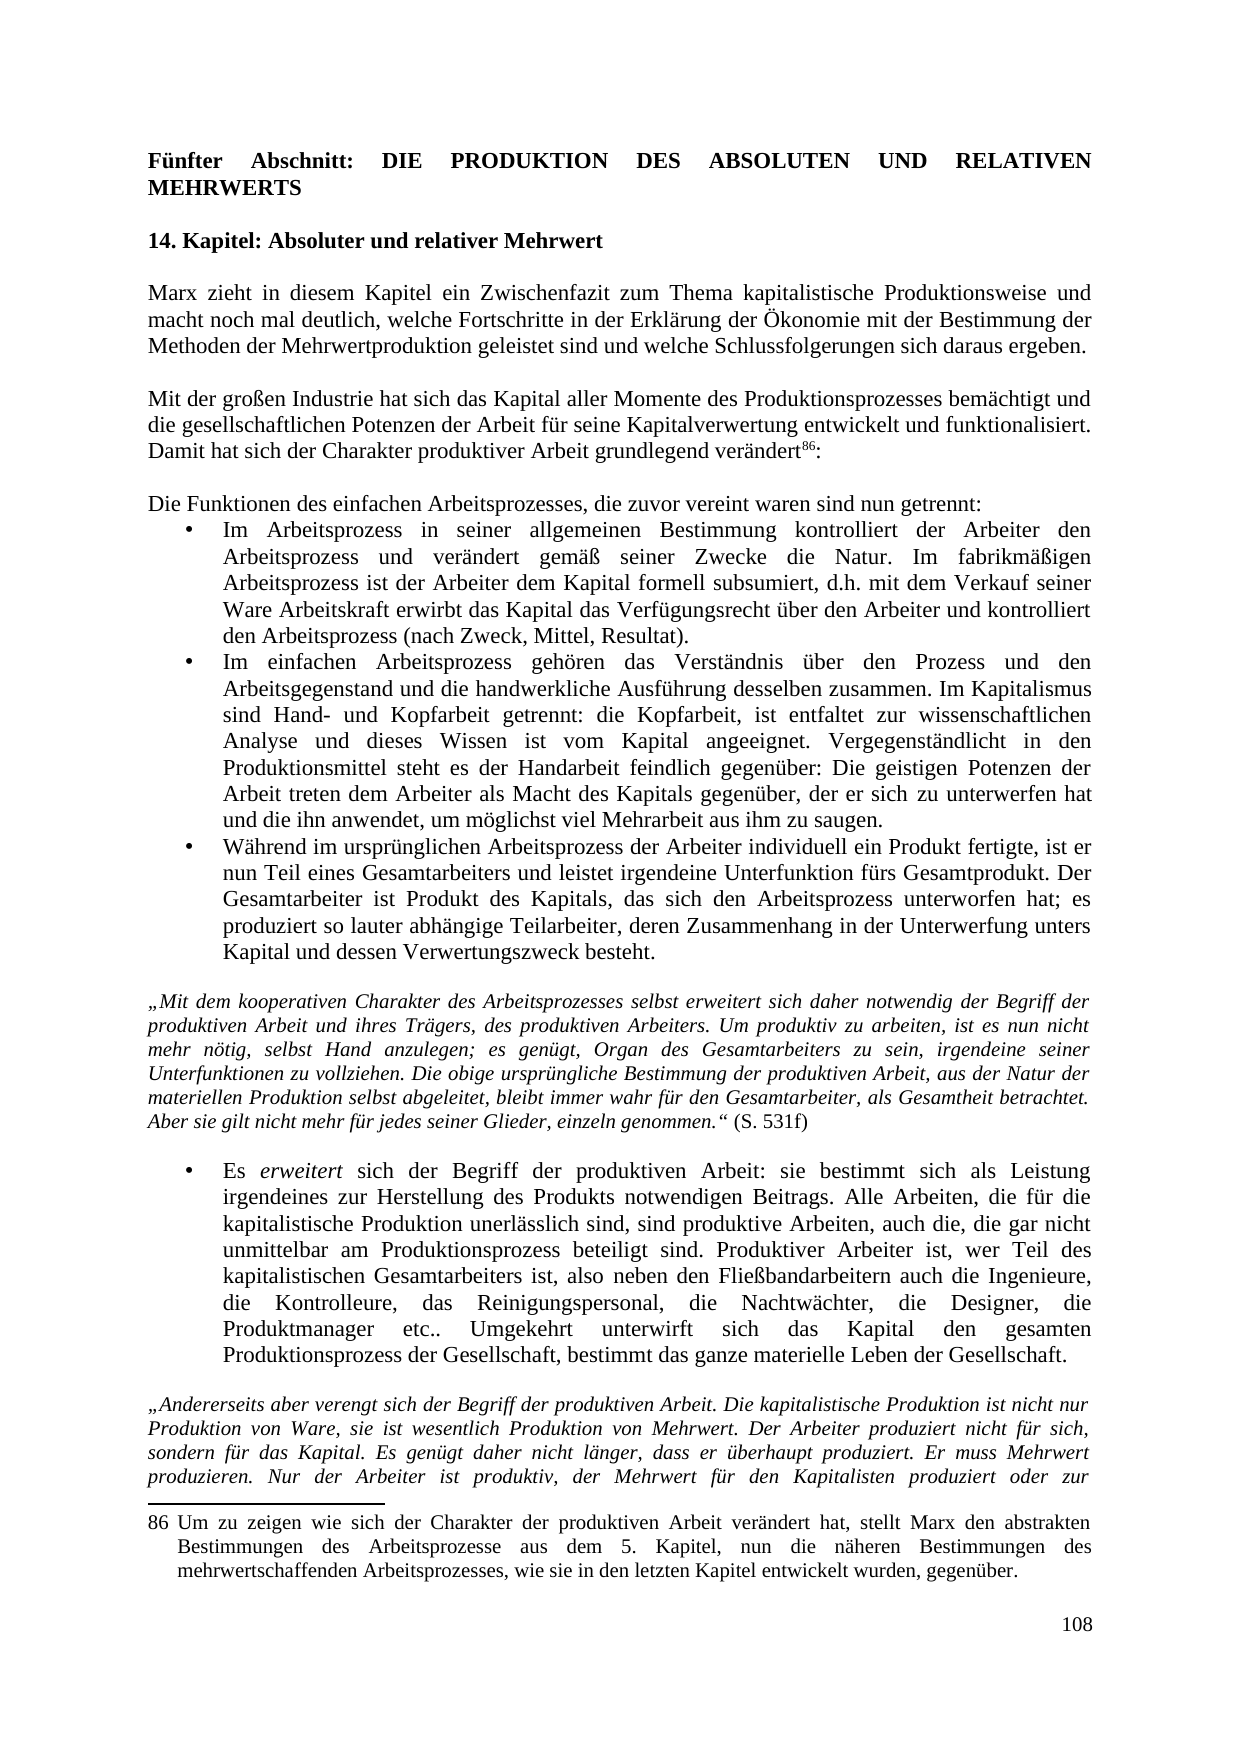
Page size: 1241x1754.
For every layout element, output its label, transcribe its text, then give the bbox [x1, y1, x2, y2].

text Fünfter Abschnitt: DIE PRODUKTION DES ABSOLUTEN UND RELATIVEN MEHRWERTS [148, 148, 1093, 200]
text 14. Kapitel: Absoluter und relativer Mehrwert [148, 227, 1093, 253]
list Im Arbeitsprozess in seiner allgemeinen Bestimmung kontrolliert der Arbeiter den Arbeitsprozess und verändert gemäß seiner Zwecke die Natur. Im fabrikmäßigen Arbeitsprozess ist der Arbeiter dem Kapital formell subsumiert, d.h. mit dem Verkauf seiner Ware Arbeitskraft erwirbt das Kapital das Verfügungsrecht über den Arbeiter und kontrolliert den Arbeitsprozess (nach Zweck, Mittel, Resultat). [185, 517, 1093, 648]
text Mit der großen Industrie hat sich das Kapital aller Momente des Produktionsprozesses bemächtigt und die gesellschaftlichen Potenzen der Arbeit für seine Kapitalverwertung entwickelt und funktionalisiert. Damit hat sich der Charakter produktiver Arbeit grundlegend verändert: [148, 385, 1093, 464]
text „Andererseits aber verengt sich der Begriff der produktiven Arbeit. Die kapitalistische Produktion ist nicht nur Produktion von Ware, sie ist wesentlich Produktion von Mehrwert. Der Arbeiter produziert nicht für sich, sondern für das Kapital. Es genügt daher nicht länger, dass er überhaupt produziert. Er muss Mehrwert produzieren. Nur der Arbeiter ist produktiv, der Mehrwert für den Kapitalisten produziert oder zur [148, 1392, 1093, 1488]
text Marx zieht in diesem Kapitel ein Zwischenfazit zum Thema kapitalistische Produktionsweise und macht noch mal deutlich, welche Fortschritte in der Erklärung der Ökonomie mit der Bestimmung der Methoden der Mehrwertproduktion geleistet sind und welche Schlussfolgerungen sich daraus ergeben. [148, 279, 1093, 358]
text Um zu zeigen wie sich der Charakter der produktiven Arbeit verändert hat, stellt Marx den abstrakten Bestimmungen des Arbeitsprozesse aus dem 5. Kapitel, nun die näheren Bestimmungen des mehrwertschaffenden Arbeitsprozesses, wie sie in den letzten Kapitel entwickelt wurden, gegenüber. [148, 1510, 1093, 1582]
list Es erweitert sich der Begriff der produktiven Arbeit: sie bestimmt sich als Leistung irgendeines zur Herstellung des Produkts notwendigen Beitrags. Alle Arbeiten, die für die kapitalistische Produktion unerlässlich sind, sind produktive Arbeiten, auch die, die gar nicht unmittelbar am Produktionsprozess beteiligt sind. Produktiver Arbeiter ist, wer Teil des kapitalistischen Gesamtarbeiters ist, also neben den Fließbandarbeitern auch die Ingenieure, die Kontrolleure, das Reinigungspersonal, die Nachtwächter, die Designer, die Produktmanager etc.. Umgekehrt unterwirft sich das Kapital den gesamten Produktionsprozess der Gesellschaft, bestimmt das ganze materielle Leben der Gesellschaft. [185, 1157, 1093, 1368]
text Die Funktionen des einfachen Arbeitsprozesses, die zuvor vereint waren sind nun getrennt: [148, 490, 1093, 517]
text „Mit dem kooperativen Charakter des Arbeitsprozesses selbst erweitert sich daher notwendig der Begriff der produktiven Arbeit und ihres Trägers, des produktiven Arbeiters. Um produktiv zu arbeiten, ist es nun nicht mehr nötig, selbst Hand anzulegen; es genügt, Organ des Gesamtarbeiters zu sein, irgendeine seiner Unterfunktionen zu vollziehen. Die obige ursprüngliche Bestimmung der produktiven Arbeit, aus der Natur der materiellen Produktion selbst abgeleitet, bleibt immer wahr für den Gesamtarbeiter, als Gesamtheit betrachtet. Aber sie gilt nicht mehr für jedes seiner Glieder, einzeln genommen.“ (S. 531f) [148, 989, 1093, 1133]
list Im einfachen Arbeitsprozess gehören das Verständnis über den Prozess und den Arbeitsgegenstand und die handwerkliche Ausführung desselben zusammen. Im Kapitalismus sind Hand- und Kopfarbeit getrennt: die Kopfarbeit, ist entfaltet zur wissenschaftlichen Analyse und dieses Wissen ist vom Kapital angeeignet. Vergegenständlicht in den Produktionsmittel steht es der Handarbeit feindlich gegenüber: Die geistigen Potenzen der Arbeit treten dem Arbeiter als Macht des Kapitals gegenüber, der er sich zu unterwerfen hat und die ihn anwendet, um möglichst viel Mehrarbeit aus ihm zu saugen. [185, 648, 1093, 833]
list Während im ursprünglichen Arbeitsprozess der Arbeiter individuell ein Produkt fertigte, ist er nun Teil eines Gesamtarbeiters und leistet irgendeine Unterfunktion fürs Gesamtprodukt. Der Gesamtarbeiter ist Produkt des Kapitals, das sich den Arbeitsprozess unterworfen hat; es produziert so lauter abhängige Teilarbeiter, deren Zusammenhang in der Unterwerfung unters Kapital und dessen Verwertungszweck besteht. [185, 833, 1093, 964]
